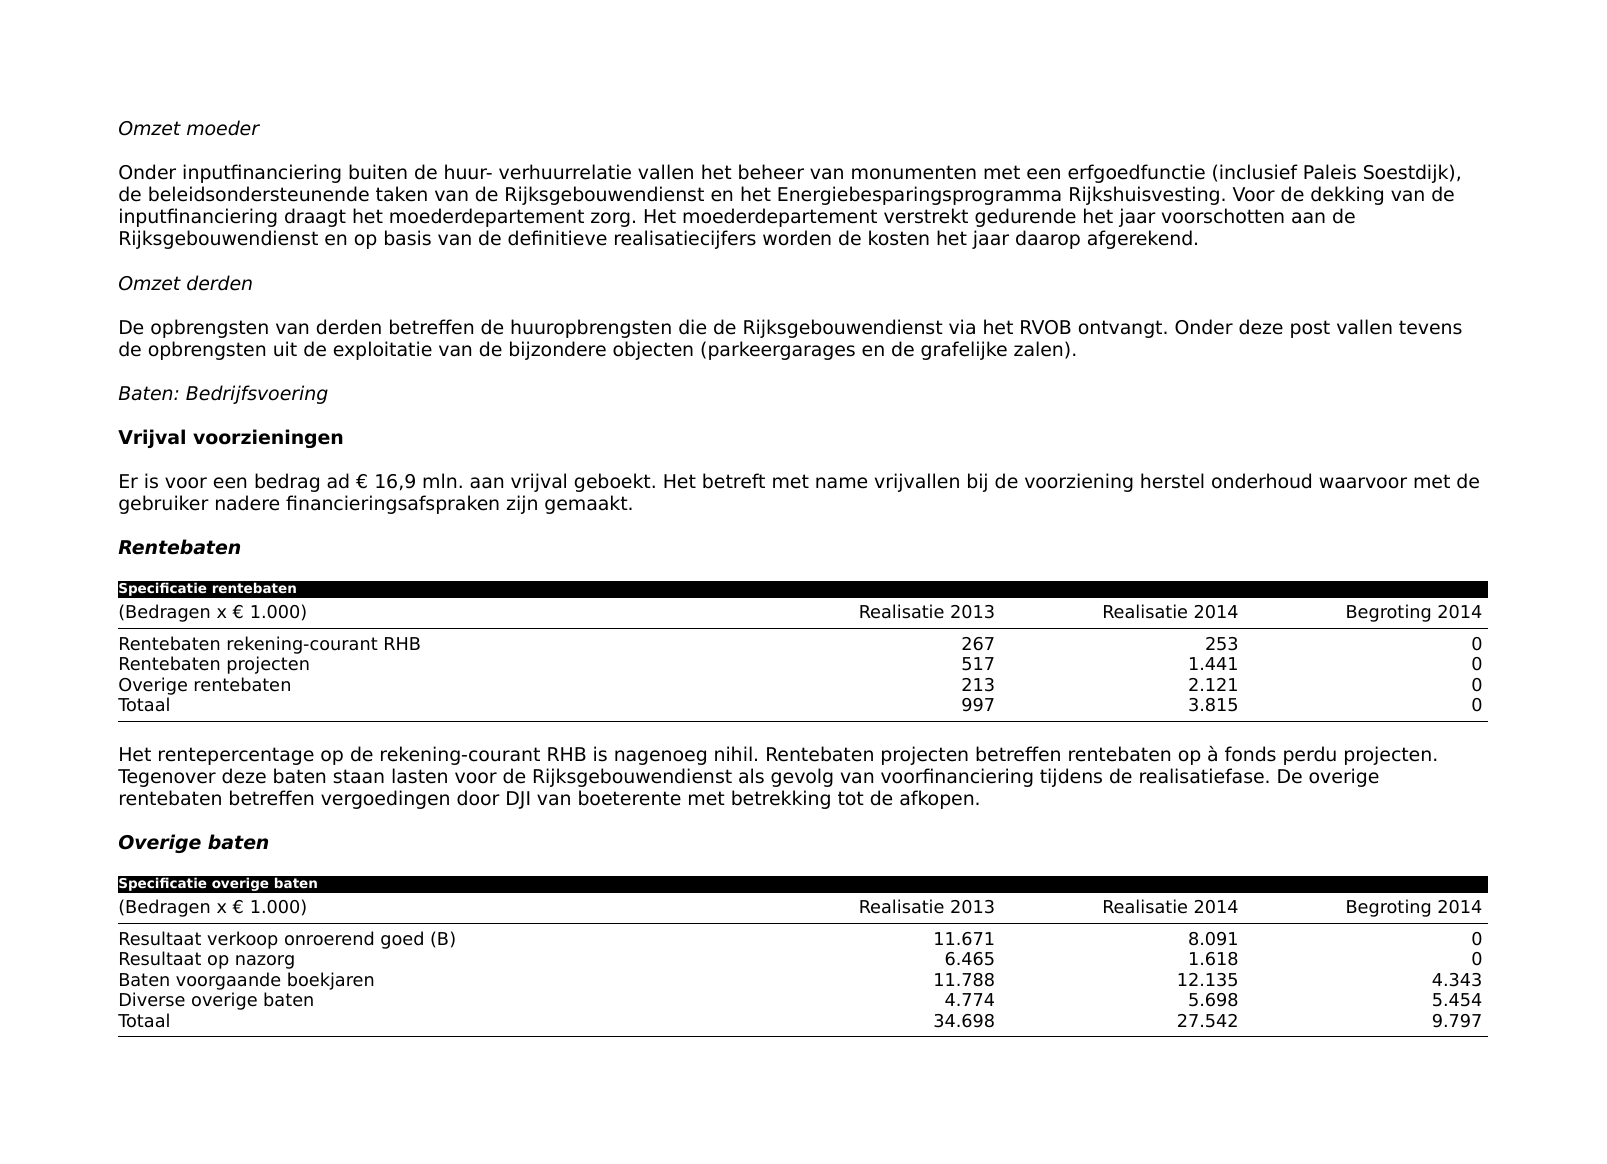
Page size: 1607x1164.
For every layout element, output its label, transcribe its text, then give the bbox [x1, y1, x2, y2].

table_cell Realisatie 2013 [758, 893, 1001, 923]
table_cell 2.121 [1001, 675, 1244, 695]
table_cell 1.618 [1001, 949, 1244, 970]
table_cell 0 [1245, 629, 1488, 654]
table_cell Baten voorgaande boekjaren [118, 970, 757, 990]
subtitle Rentebaten [118, 537, 1488, 559]
subtitle Omzet moeder [118, 118, 1488, 140]
table_cell Totaal [118, 695, 757, 721]
table_cell 9.797 [1245, 1011, 1488, 1036]
table_cell Rentebaten projecten [118, 654, 757, 675]
table_cell 6.465 [758, 949, 1001, 970]
subtitle Vrijval voorzieningen [118, 427, 1488, 449]
table_cell Begroting 2014 [1245, 598, 1488, 628]
table_cell 8.091 [1001, 924, 1244, 949]
table_cell 3.815 [1001, 695, 1244, 721]
table_cell Diverse overige baten [118, 990, 757, 1011]
table_cell (Bedragen x € 1.000) [118, 893, 757, 923]
text De opbrengsten van derden betreffen de huuropbrengsten die de Rijksgebouwendienst via het RVOB ontvangt. Onder deze post vallen tevens de opbrengsten uit de exploitatie van de bijzondere objecten (parkeergarages en de grafelijke zalen). [118, 317, 1488, 361]
table_cell 4.774 [758, 990, 1001, 1011]
table_cell 34.698 [758, 1011, 1001, 1036]
table_cell 267 [758, 629, 1001, 654]
text Het rentepercentage op de rekening-courant RHB is nagenoeg nihil. Rentebaten projecten betreffen rentebaten op à fonds perdu projecten. Tegenover deze baten staan lasten voor de Rijksgebouwendienst als gevolg van voorfinanciering tijdens de realisatiefase. De overige rentebaten betreffen vergoedingen door DJI van boeterente met betrekking tot de afkopen. [118, 744, 1488, 810]
table_cell 517 [758, 654, 1001, 675]
table_cell 0 [1245, 675, 1488, 695]
text Er is voor een bedrag ad € 16,9 mln. aan vrijval geboekt. Het betreft met name vrijvallen bij de voorziening herstel onderhoud waarvoor met de gebruiker nadere financieringsafspraken zijn gemaakt. [118, 471, 1488, 515]
table_cell Resultaat op nazorg [118, 949, 757, 970]
table_cell Resultaat verkoop onroerend goed (B) [118, 924, 757, 949]
table_header Specificatie rentebaten [118, 581, 1488, 597]
table_cell 253 [1001, 629, 1244, 654]
subtitle Baten: Bedrijfsvoering [118, 383, 1488, 405]
table_cell 0 [1245, 949, 1488, 970]
text Onder inputfinanciering buiten de huur- verhuurrelatie vallen het beheer van monumenten met een erfgoedfunctie (inclusief Paleis Soestdijk), de beleidsondersteunende taken van de Rijksgebouwendienst en het Energiebesparingsprogramma Rijkshuisvesting. Voor de dekking van de inputfinanciering draagt het moederdepartement zorg. Het moederdepartement verstrekt gedurende het jaar voorschotten aan de Rijksgebouwendienst en op basis van de definitieve realisatiecijfers worden de kosten het jaar daarop afgerekend. [118, 162, 1488, 250]
table_cell 12.135 [1001, 970, 1244, 990]
table_cell (Bedragen x € 1.000) [118, 598, 757, 628]
table_cell Realisatie 2013 [758, 598, 1001, 628]
table_cell Begroting 2014 [1245, 893, 1488, 923]
table_header Specificatie overige baten [118, 876, 1488, 892]
table_cell 27.542 [1001, 1011, 1244, 1036]
table_cell 5.454 [1245, 990, 1488, 1011]
table_cell 11.671 [758, 924, 1001, 949]
table_cell 997 [758, 695, 1001, 721]
table_cell 1.441 [1001, 654, 1244, 675]
subtitle Omzet derden [118, 272, 1488, 294]
table_cell Overige rentebaten [118, 675, 757, 695]
table_cell 11.788 [758, 970, 1001, 990]
table_cell 0 [1245, 654, 1488, 675]
table_cell Realisatie 2014 [1001, 598, 1244, 628]
table_cell 0 [1245, 695, 1488, 721]
table_cell Realisatie 2014 [1001, 893, 1244, 923]
subtitle Overige baten [118, 832, 1488, 854]
table_cell 0 [1245, 924, 1488, 949]
table_cell 213 [758, 675, 1001, 695]
table_cell 5.698 [1001, 990, 1244, 1011]
table_cell 4.343 [1245, 970, 1488, 990]
table_cell Totaal [118, 1011, 757, 1036]
table_cell Rentebaten rekening-courant RHB [118, 629, 757, 654]
